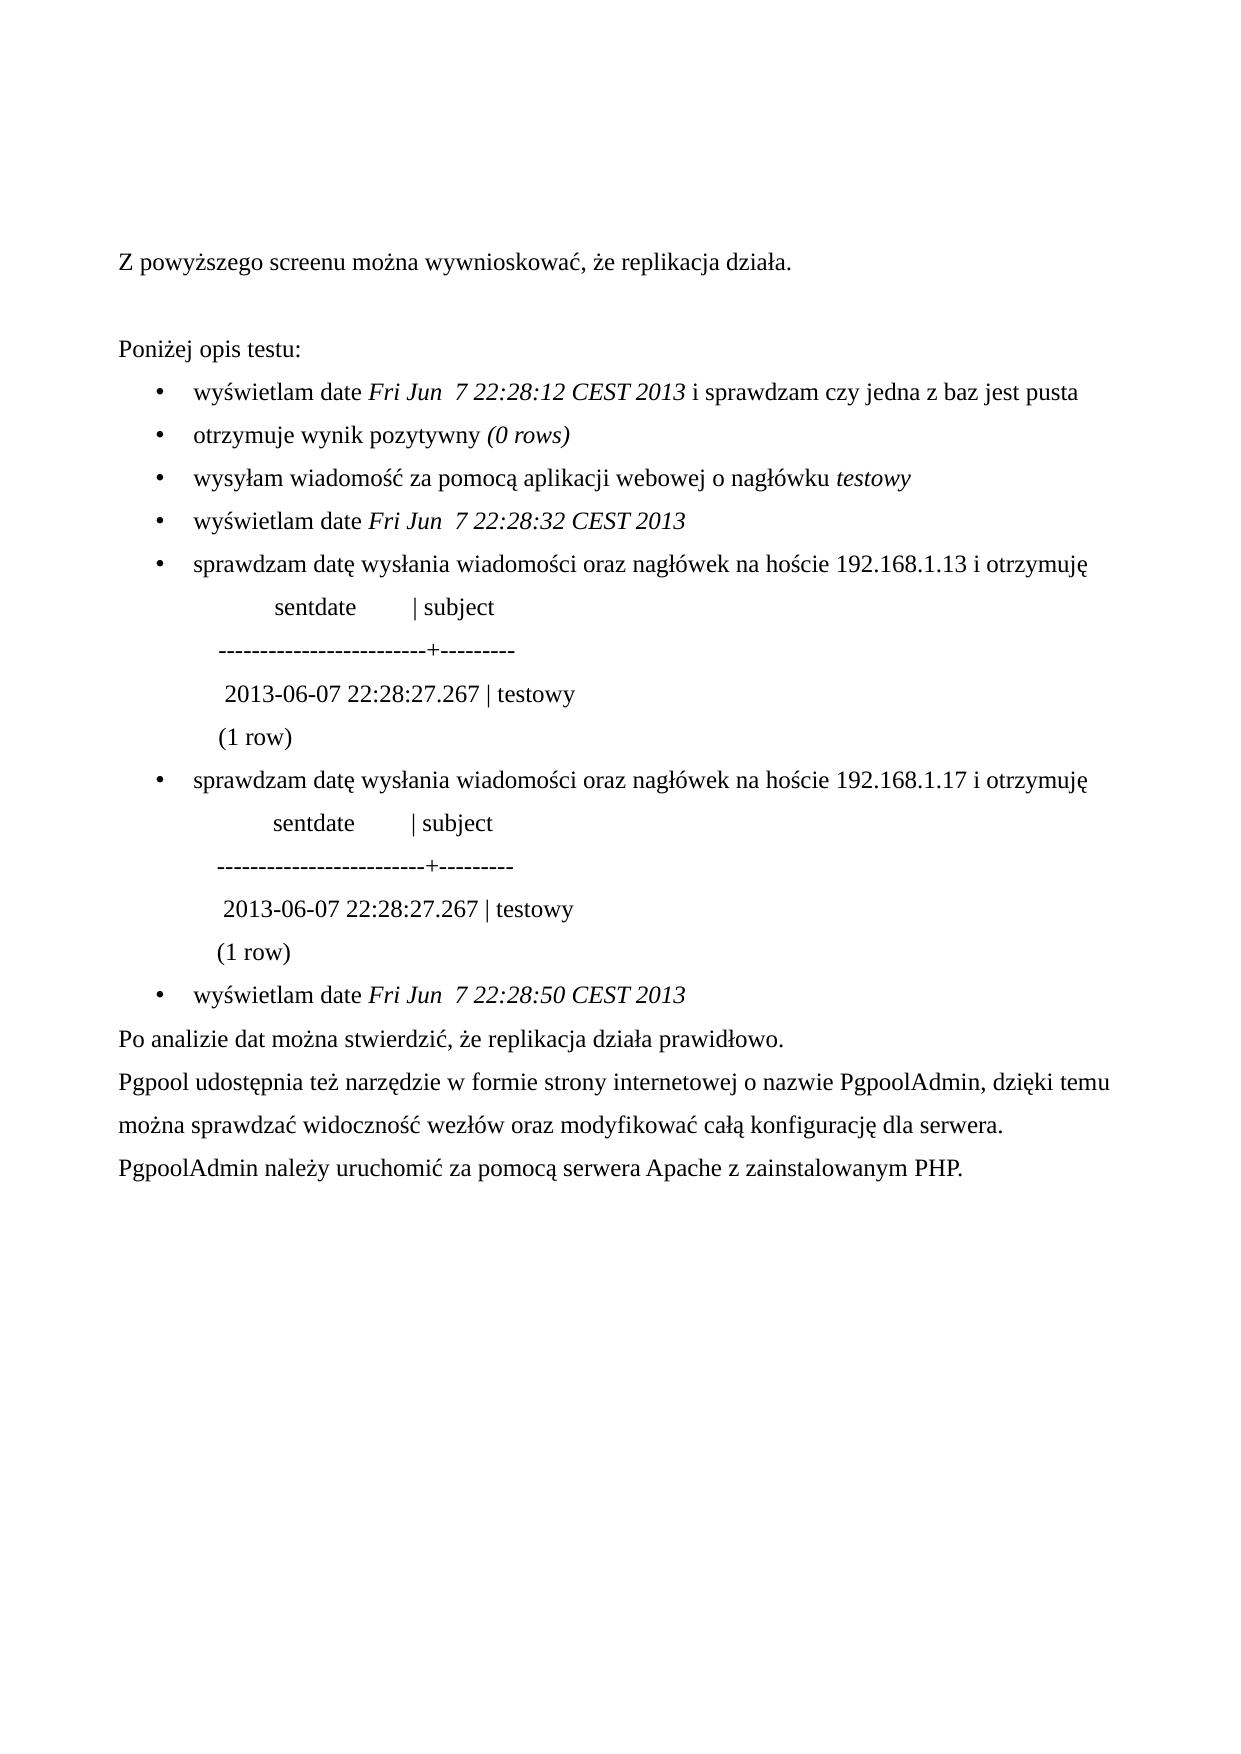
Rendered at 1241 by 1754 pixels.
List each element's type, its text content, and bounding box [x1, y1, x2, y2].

text -------------------------+--------- [218, 636, 1122, 664]
text Po analizie dat można stwierdzić, że replikacja działa prawidłowo. [118, 1024, 1122, 1052]
text sentdate | subject [217, 808, 1122, 837]
list wyświetlam date Fri Jun 7 22:28:32 CEST 2013 [156, 506, 1122, 535]
text Pgpool udostępnia też narzędzie w formie strony internetowej o nazwie PgpoolAdmin, dzięki temu można sprawdzać widoczność wezłów oraz modyfikować całą konfigurację dla serwera. PgpoolAdmin należy uruchomić za pomocą serwera Apache z zainstalowanym PHP. [118, 1067, 1122, 1182]
text 2013-06-07 22:28:27.267 | testowy [218, 679, 1122, 707]
text -------------------------+--------- [217, 851, 1122, 880]
list wyświetlam date Fri Jun 7 22:28:50 CEST 2013 [156, 981, 1122, 1009]
text Z powyższego screenu można wywnioskować, że replikacja działa. [118, 247, 1122, 276]
text 2013-06-07 22:28:27.267 | testowy [217, 894, 1122, 923]
text (1 row) [217, 937, 1122, 966]
text sentdate | subject [218, 592, 1122, 621]
list sprawdzam datę wysłania wiadomości oraz nagłówek na hoście 192.168.1.13 i otrzymuję [156, 549, 1122, 578]
text (1 row) [218, 722, 1122, 751]
list sprawdzam datę wysłania wiadomości oraz nagłówek na hoście 192.168.1.17 i otrzymuję [156, 765, 1122, 794]
text Poniżej opis testu: [118, 334, 1122, 362]
list wysyłam wiadomość za pomocą aplikacji webowej o nagłówku testowy [156, 463, 1122, 492]
list wyświetlam date Fri Jun 7 22:28:12 CEST 2013 i sprawdzam czy jedna z baz jest pusta [156, 377, 1122, 406]
list otrzymuje wynik pozytywny (0 rows) [156, 420, 1122, 449]
